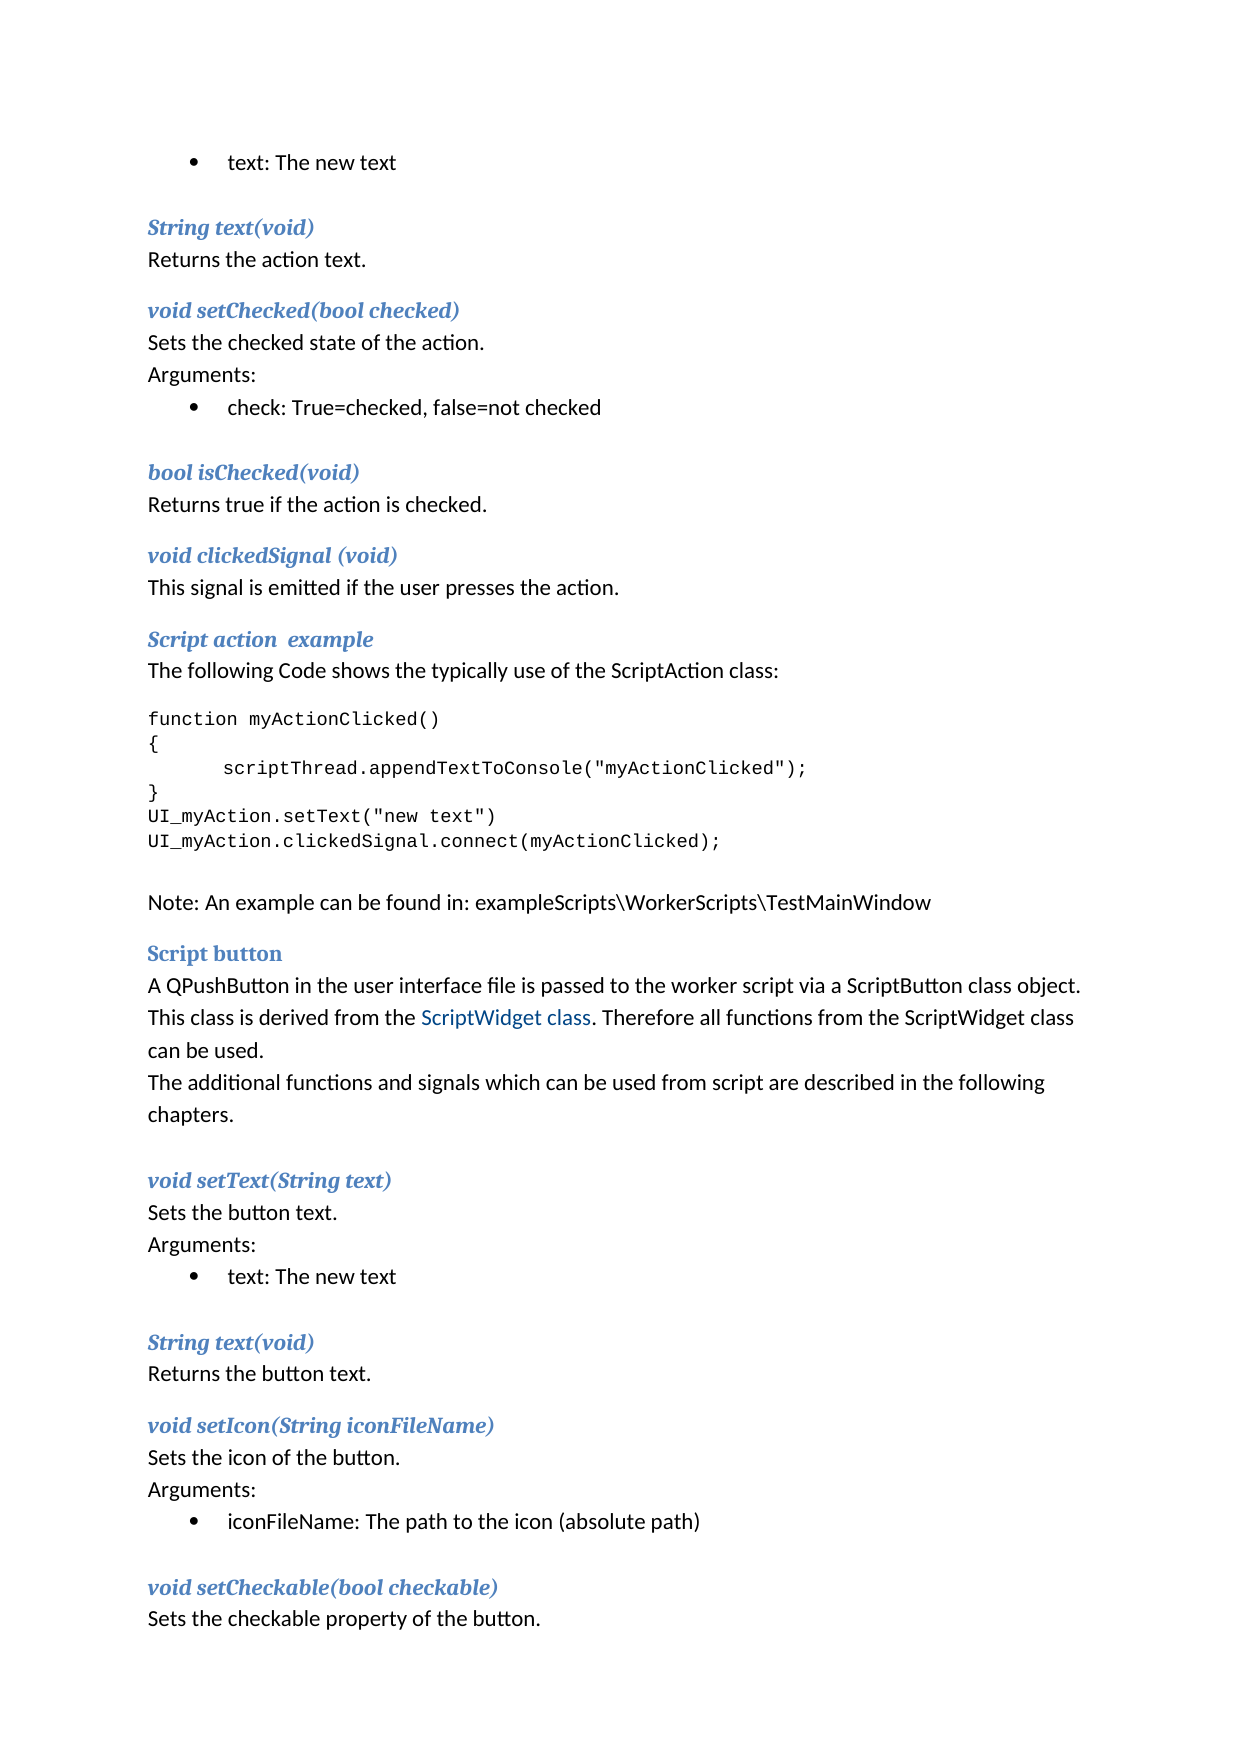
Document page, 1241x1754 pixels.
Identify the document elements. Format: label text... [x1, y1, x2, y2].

list iconFileName: The path to the icon (absolute path) [190, 1507, 1093, 1535]
subtitle Script button [148, 941, 1093, 967]
subtitle String text(void) [148, 215, 1093, 241]
text Returns the action text. [148, 245, 1093, 273]
text This class is derived from the ScriptWidget class. Therefore all functions from the ScriptWidget class can be used. [148, 1003, 1093, 1064]
subtitle void setIcon(String iconFileName) [148, 1412, 1093, 1439]
subtitle void setCheckable(bool checkable) [148, 1574, 1093, 1601]
text } [148, 783, 1093, 804]
subtitle void setText(String text) [148, 1167, 1093, 1194]
subtitle void setChecked(bool checked) [148, 298, 1093, 324]
text Returns true if the action is checked. [148, 490, 1093, 518]
subtitle void clickedSignal (void) [148, 543, 1093, 569]
text The additional functions and signals which can be used from script are described in the following chapters. [148, 1068, 1093, 1128]
text Returns the button text. [148, 1359, 1093, 1387]
text A QPushButton in the user interface file is passed to the worker script via a ScriptButton class object. [148, 971, 1093, 999]
subtitle bool isChecked(void) [148, 460, 1093, 486]
subtitle String text(void) [148, 1329, 1093, 1356]
list text: The new text [190, 1262, 1093, 1290]
subtitle Script action example [148, 626, 1093, 653]
text Sets the checkable property of the button. [148, 1604, 1093, 1633]
text The following Code shows the typically use of the ScriptAction class: [148, 657, 1093, 685]
text Sets the checked state of the action. [148, 328, 1093, 356]
list text: The new text [190, 148, 1093, 176]
text Arguments: [148, 1475, 1093, 1503]
text { [148, 734, 1093, 755]
text Arguments: [148, 1230, 1093, 1258]
text scriptThread.appendTextToConsole("myActionClicked"); [148, 758, 1093, 780]
list check: True=checked, false=not checked [190, 393, 1093, 421]
text Arguments: [148, 361, 1093, 388]
text UI_myAction.setText("new text") [148, 807, 1093, 828]
text function myActionClicked() [148, 710, 1093, 731]
text This signal is emitted if the user presses the action. [148, 573, 1093, 601]
text Sets the icon of the button. [148, 1443, 1093, 1471]
text Note: An example can be found in: exampleScripts\WorkerScripts\TestMainWindow [148, 888, 1093, 916]
text UI_myAction.clickedSignal.connect(myActionClicked); [148, 832, 1093, 853]
text Sets the button text. [148, 1198, 1093, 1226]
